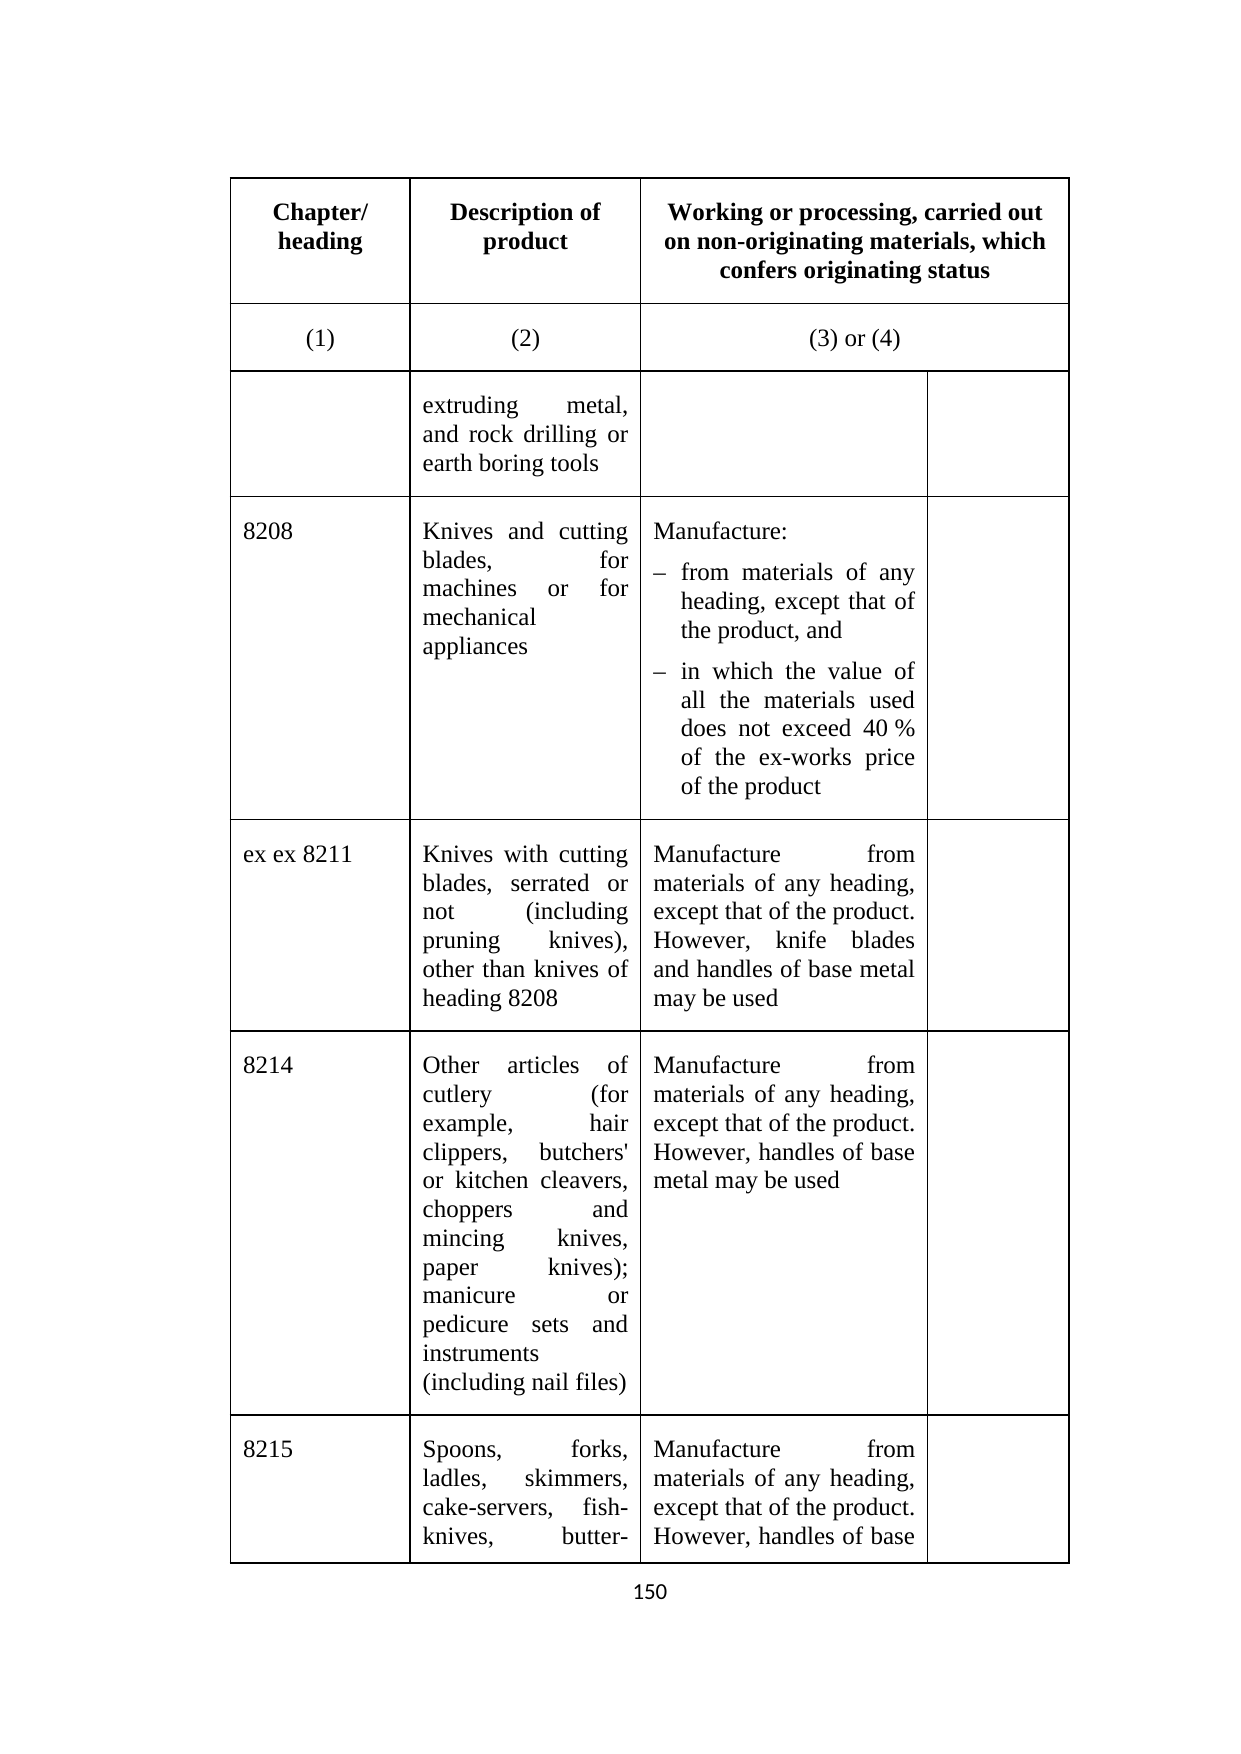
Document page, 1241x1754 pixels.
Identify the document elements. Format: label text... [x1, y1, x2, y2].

table_cell (1) [231, 304, 409, 370]
table_cell [231, 372, 409, 496]
table_cell Other articles of cutlery (for example, hair clippers, butchers' or kitchen cleavers, choppers and mincing knives, paper knives); manicure or pedicure sets and instruments (including nail files) [411, 1032, 640, 1414]
table_header Working or processing, carried out on non-originating materials, which confers originating status [641, 179, 1068, 302]
table_cell Knives with cutting blades, serrated or not (including pruning knives), other than knives of heading 8208 [411, 820, 640, 1030]
table_cell in which the value of all the materials used does not exceed 40 % of the ex-works price of the product [681, 650, 915, 806]
table_cell Manufacture from materials of any heading, except that of the product. However, handles of base metal may be used [641, 1032, 927, 1414]
table_cell extruding metal, and rock drilling or earth boring tools [411, 372, 640, 496]
table_cell Manufacture from materials of any heading, except that of the product. However, knife blades and handles of base metal may be used [641, 820, 927, 1030]
table_cell Manufacture from materials of any heading, except that of the product. However, handles of base [641, 1416, 927, 1562]
table_cell [928, 1032, 1068, 1414]
table_cell Spoons, forks, ladles, skimmers, cake-servers, fish-knives, butter- [411, 1416, 640, 1562]
table_cell ex ex 8211 [231, 820, 409, 1030]
table_cell [928, 1416, 1068, 1562]
table_cell 8215 [231, 1416, 409, 1562]
table_cell Knives and cutting blades, for machines or for mechanical appliances [411, 497, 640, 818]
table_cell [641, 372, 927, 496]
table_header from materials of any heading, except that of the product, and [681, 551, 915, 650]
table_header Description of product [411, 179, 640, 302]
table_cell 8208 [231, 497, 409, 818]
table_header Chapter/ heading [231, 179, 409, 302]
table_cell [928, 820, 1068, 1030]
table_cell 8214 [231, 1032, 409, 1414]
table_cell [928, 372, 1068, 496]
table_cell (3) or (4) [641, 304, 1068, 370]
table_cell [928, 497, 1068, 818]
table_cell (2) [411, 304, 640, 370]
table_cell – [653, 650, 681, 806]
table_cell Manufacture: [641, 497, 927, 818]
table_header – [653, 551, 681, 650]
